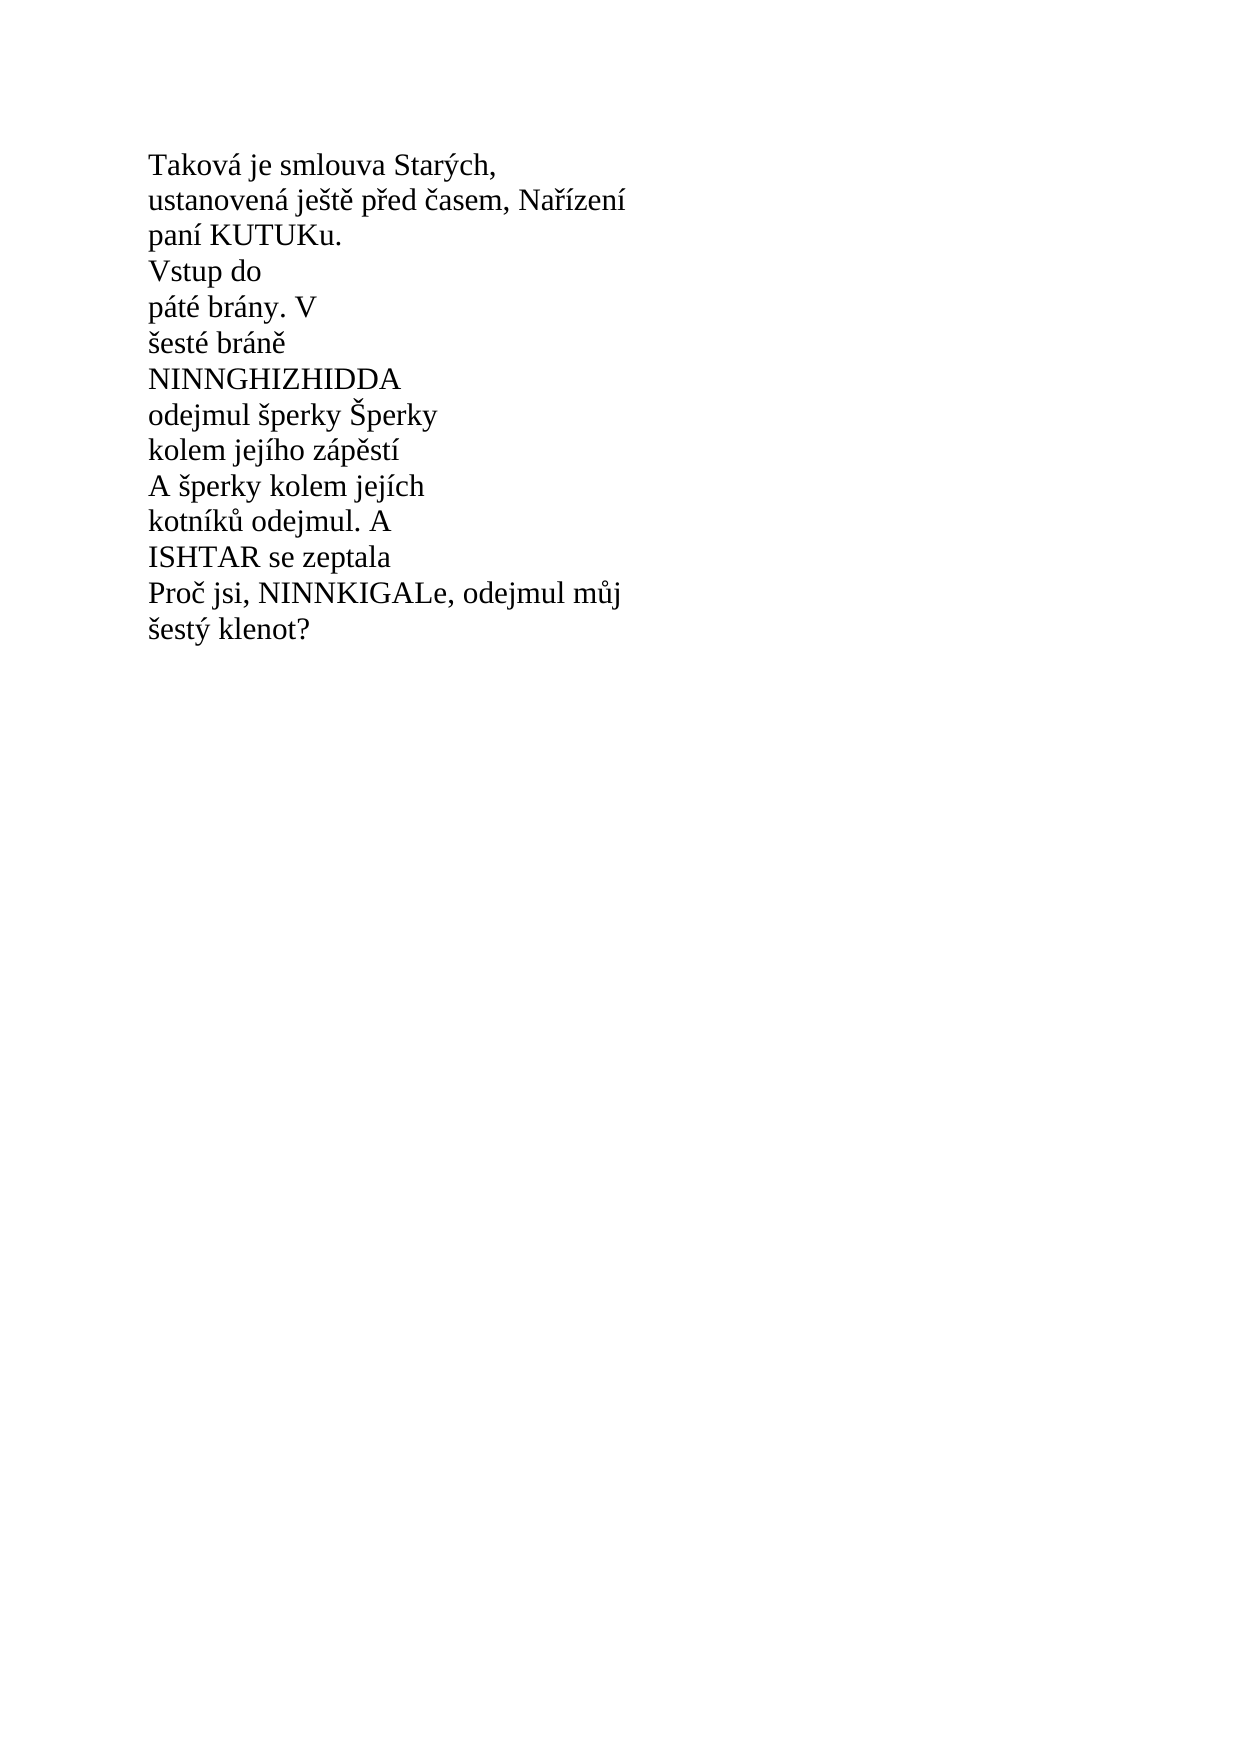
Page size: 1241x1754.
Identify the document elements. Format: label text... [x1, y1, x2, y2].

text A šperky kolem jejích kotníků odejmul. A ISHTAR se zeptala [148, 467, 480, 574]
text NINNGHIZHIDDA odejmul šperky Šperky kolem jejího zápěstí [148, 361, 451, 467]
text Vstup do páté brány. V šesté bráně [148, 253, 321, 360]
text Taková je smlouva Starých, ustanovená ještě před časem, Nařízení paní KUTUKu. [148, 146, 628, 252]
text Proč jsi, NINNKIGALe, odejmul můj šestý klenot? [148, 574, 665, 646]
